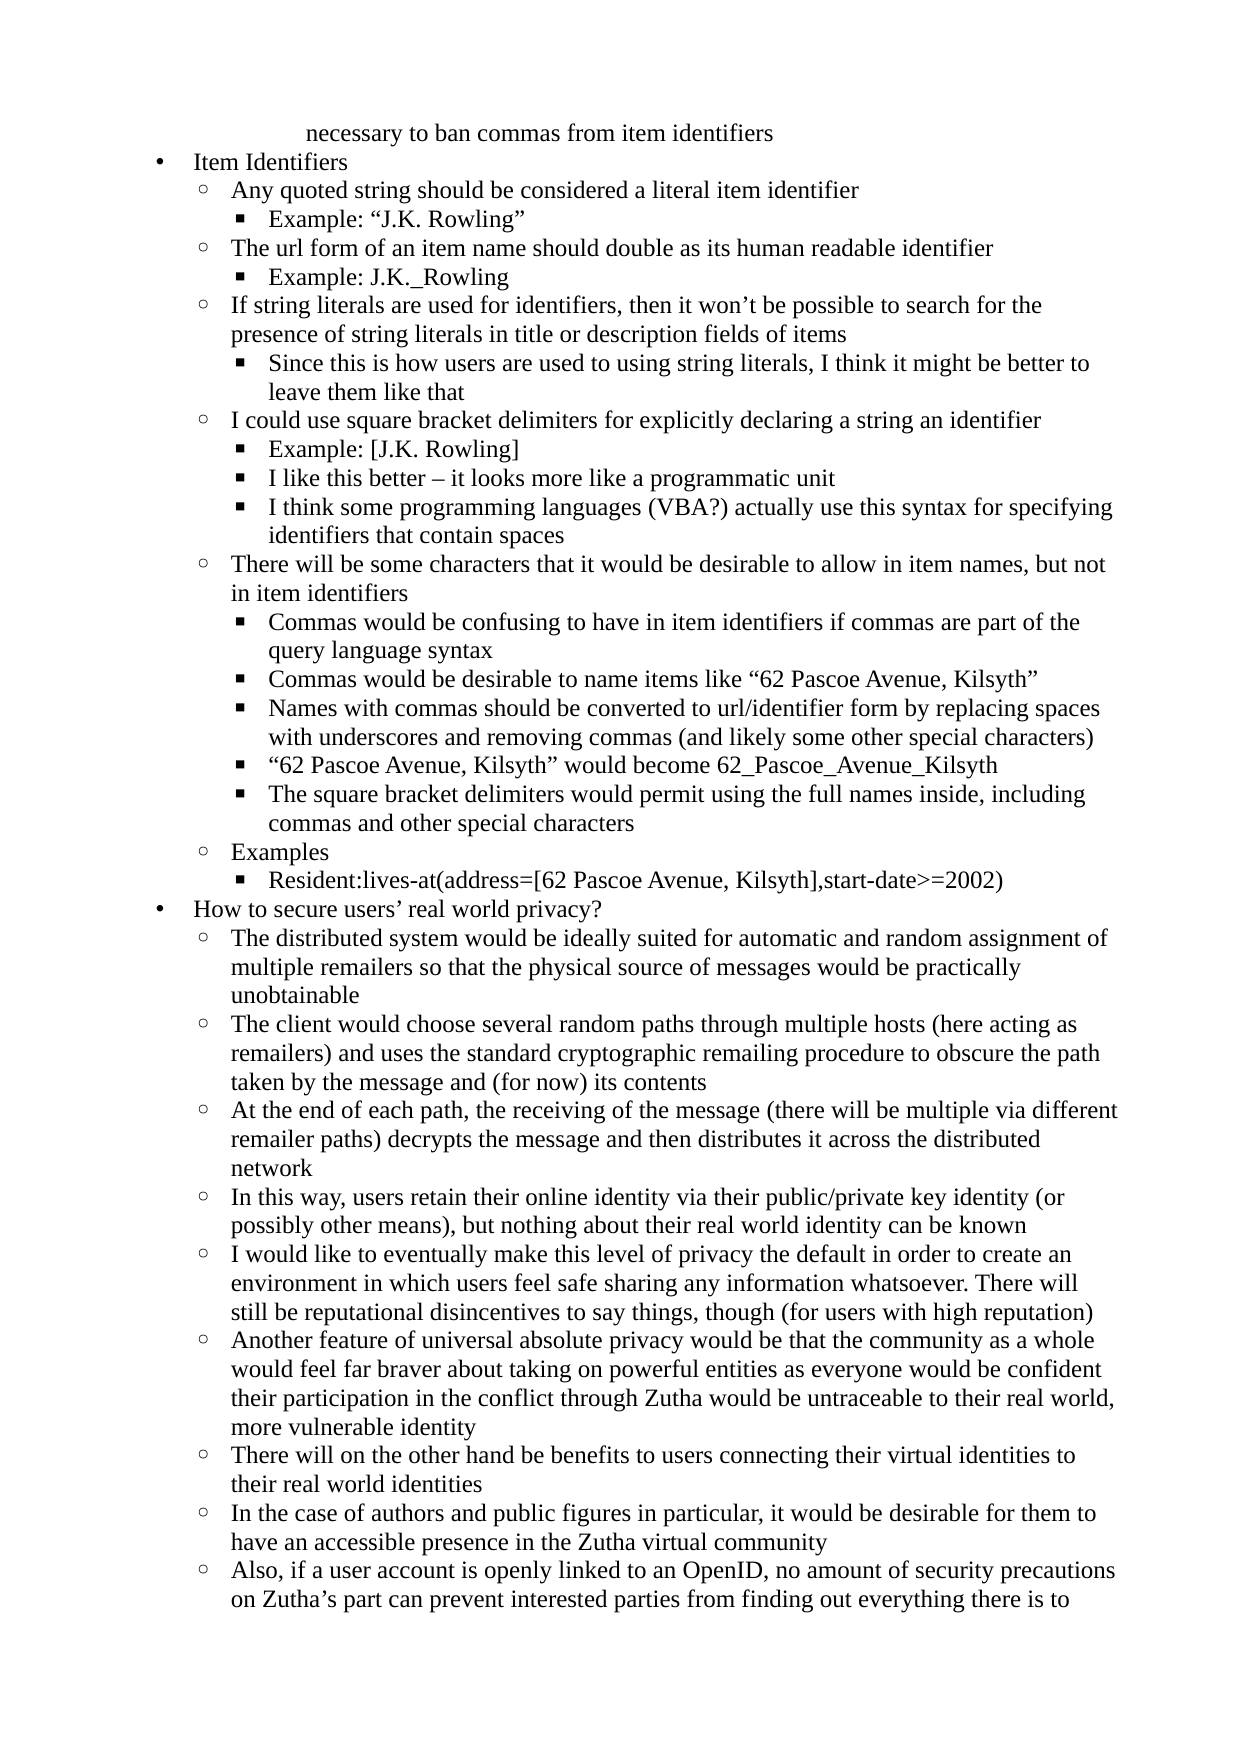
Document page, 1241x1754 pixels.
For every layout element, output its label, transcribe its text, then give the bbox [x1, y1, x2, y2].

list Item Identifiers [156, 147, 1122, 176]
list Commas would be confusing to have in item identifiers if commas are part of the query language syntax [231, 607, 1122, 664]
list Commas would be desirable to name items like “62 Pascoe Avenue, Kilsyth” [231, 664, 1122, 693]
list The client would choose several random paths through multiple hosts (here acting as remailers) and uses the standard cryptographic remailing procedure to obscure the path taken by the message and (for now) its contents [193, 1009, 1122, 1096]
list There will on the other hand be benefits to users connecting their virtual identities to their real world identities [193, 1441, 1122, 1498]
list The square bracket delimiters would permit using the full names inside, including commas and other special characters [231, 779, 1122, 837]
list The url form of an item name should double as its human readable identifier [193, 233, 1122, 262]
list Another feature of universal absolute privacy would be that the community as a whole would feel far braver about taking on powerful entities as everyone would be confident their participation in the conflict through Zutha would be untraceable to their real world, more vulnerable identity [193, 1326, 1122, 1441]
list I could use square bracket delimiters for explicitly declaring a string an identifier [193, 406, 1122, 434]
list In the case of authors and public figures in particular, it would be desirable for them to have an accessible presence in the Zutha virtual community [193, 1498, 1122, 1556]
list At the end of each path, the receiving of the message (there will be multiple via different remailer paths) decrypts the message and then distributes it across the distributed network [193, 1096, 1122, 1182]
list Since this is how users are used to using string literals, I think it might be better to leave them like that [231, 348, 1122, 406]
list How to secure users’ real world privacy? [156, 894, 1122, 923]
list Example: “J.K. Rowling” [231, 204, 1122, 233]
list In this way, users retain their online identity via their public/private key identity (or possibly other means), but nothing about their real world identity can be known [193, 1182, 1122, 1239]
list Names with commas should be converted to url/identifier form by replacing spaces with underscores and removing commas (and likely some other special characters) [231, 693, 1122, 751]
list Resident:lives-at(address=[62 Pascoe Avenue, Kilsyth],start-date>=2002) [231, 866, 1122, 894]
list There will be some characters that it would be desirable to allow in item names, but not in item identifiers [193, 549, 1122, 607]
list I would like to eventually make this level of privacy the default in order to create an environment in which users feel safe sharing any information whatsoever. There will still be reputational disincentives to say things, though (for users with high reputation) [193, 1239, 1122, 1326]
list Example: J.K._Rowling [231, 262, 1122, 291]
list Example: [J.K. Rowling] [231, 434, 1122, 463]
list “62 Pascoe Avenue, Kilsyth” would become 62_Pascoe_Avenue_Kilsyth [231, 751, 1122, 779]
list The distributed system would be ideally suited for automatic and random assignment of multiple remailers so that the physical source of messages would be practically unobtainable [193, 923, 1122, 1009]
list Also, if a user account is openly linked to an OpenID, no amount of security precautions on Zutha’s part can prevent interested parties from finding out everything there is to [193, 1556, 1122, 1613]
list Any quoted string should be considered a literal item identifier [193, 176, 1122, 204]
list I like this better – it looks more like a programmatic unit [231, 463, 1122, 492]
list I think some programming languages (VBA?) actually use this syntax for specifying identifiers that contain spaces [231, 492, 1122, 549]
list If string literals are used for identifiers, then it won’t be possible to search for the presence of string literals in title or description fields of items [193, 291, 1122, 348]
list necessary to ban commas from item identifiers [268, 118, 1122, 147]
list Examples [193, 837, 1122, 866]
